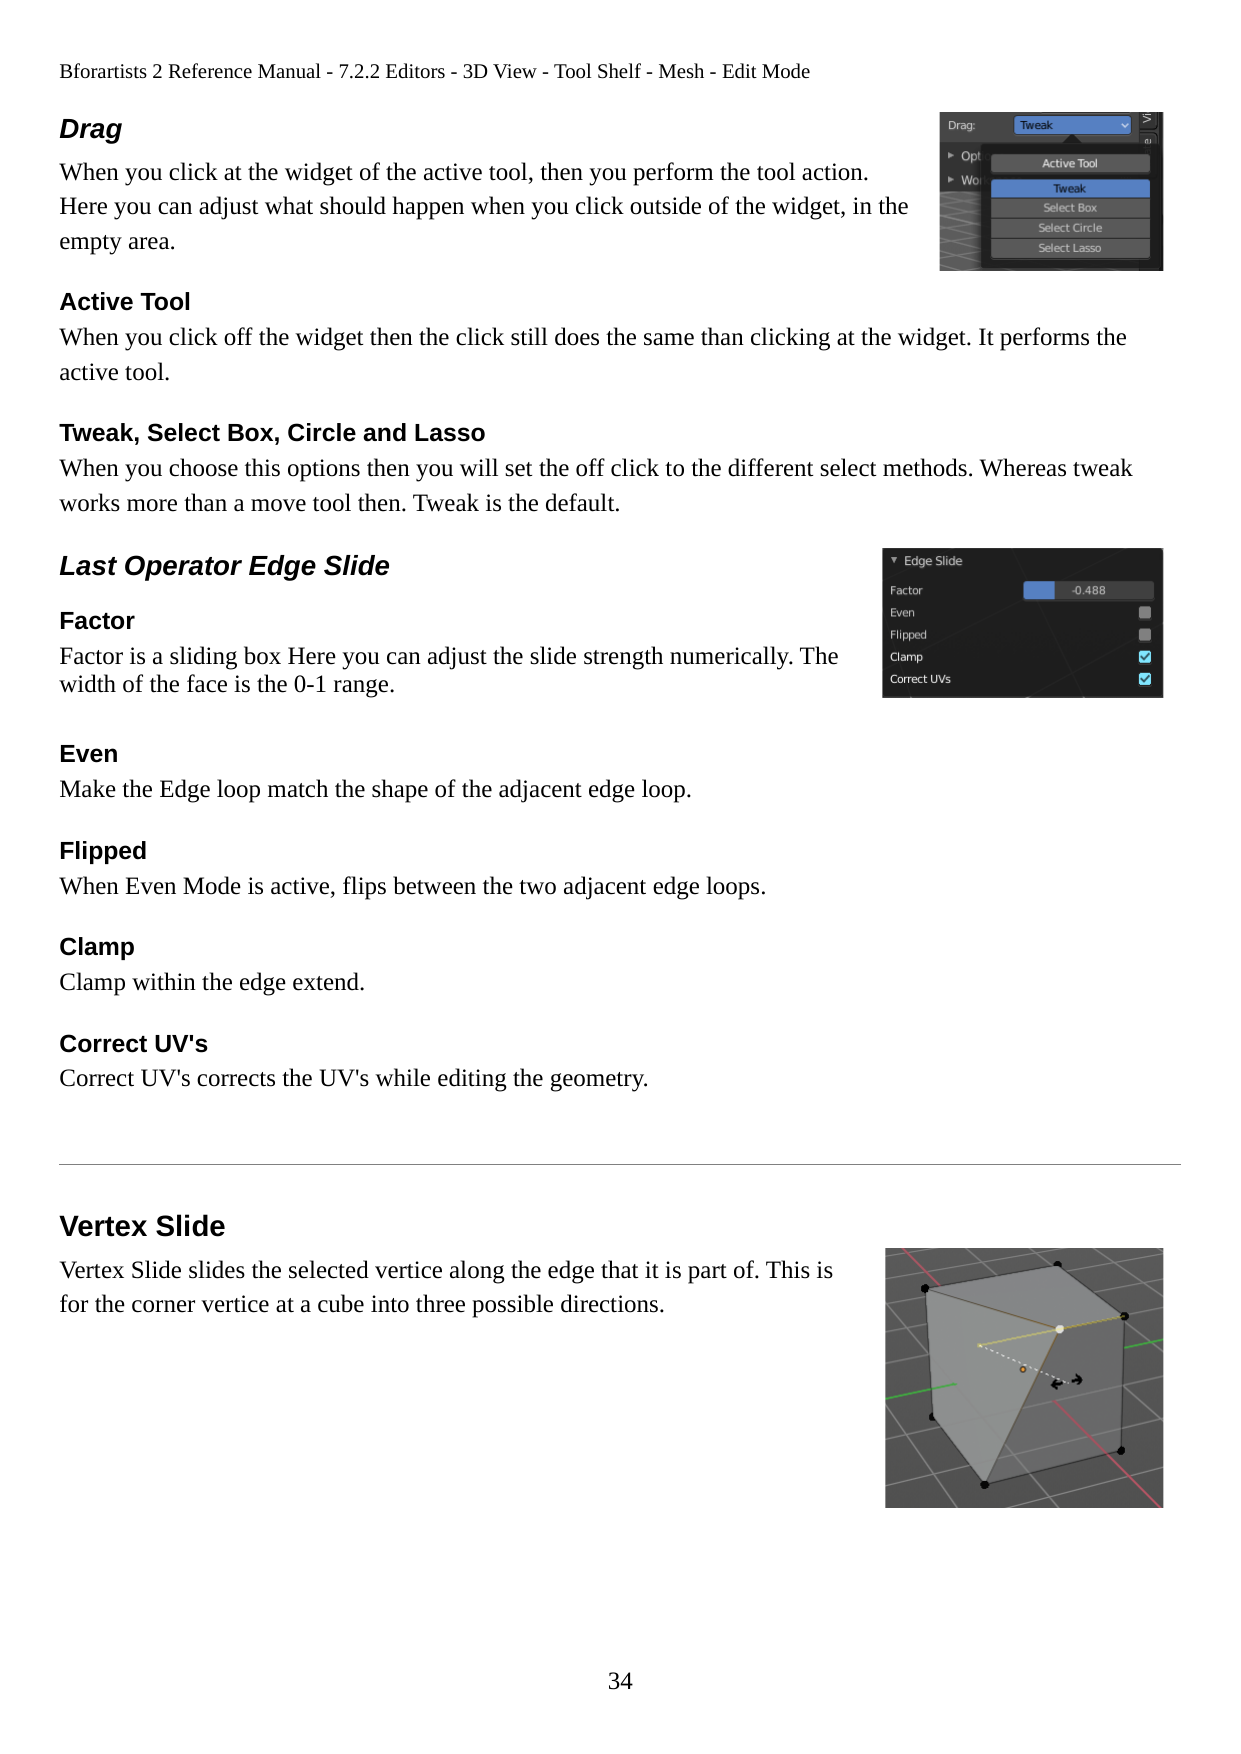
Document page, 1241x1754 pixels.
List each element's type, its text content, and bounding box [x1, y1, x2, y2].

subtitle Factor [59, 606, 882, 634]
picture [939, 112, 1164, 271]
text When Even Mode is active, flips between the two adjacent edge loops. [59, 871, 1181, 899]
subtitle Drag [59, 113, 939, 144]
picture [885, 1248, 1164, 1508]
subtitle Vertex Slide [59, 1208, 1181, 1242]
text When you click at the widget of the active tool, then you perform the tool action. Here you can adjust what should happen when you click outside of the widget, in the empty area. [59, 157, 939, 255]
subtitle Clamp [59, 932, 1181, 961]
text Make the Edge loop match the shape of the adjacent edge loop. [59, 774, 1181, 803]
subtitle Last Operator Edge Slide [59, 549, 882, 581]
subtitle [1164, 113, 1181, 144]
text Vertex Slide slides the selected vertice along the edge that it is part of. This is for the corner vertice at a cube into three possible directions. [59, 1255, 885, 1318]
subtitle Even [59, 739, 1181, 768]
text When you click off the widget then the click still does the same than clicking at the widget. It performs the active tool. [59, 322, 1181, 386]
subtitle [1164, 549, 1181, 581]
subtitle Tweak, Select Box, Circle and Lasso [59, 418, 1181, 447]
text When you choose this options then you will set the off click to the different select methods. Whereas tweak works more than a move tool then. Tweak is the default. [59, 453, 1181, 516]
text Factor is a sliding box Here you can adjust the slide strength numerically. The width of the face is the 0-1 range. [59, 641, 882, 698]
subtitle Flipped [59, 836, 1181, 864]
subtitle Correct UV's [59, 1029, 1181, 1057]
subtitle Active Tool [59, 287, 1181, 316]
picture [882, 548, 1164, 698]
text Clamp within the edge extend. [59, 967, 1181, 996]
subtitle [1164, 606, 1181, 634]
text Correct UV's corrects the UV's while editing the geometry. [59, 1063, 1181, 1092]
